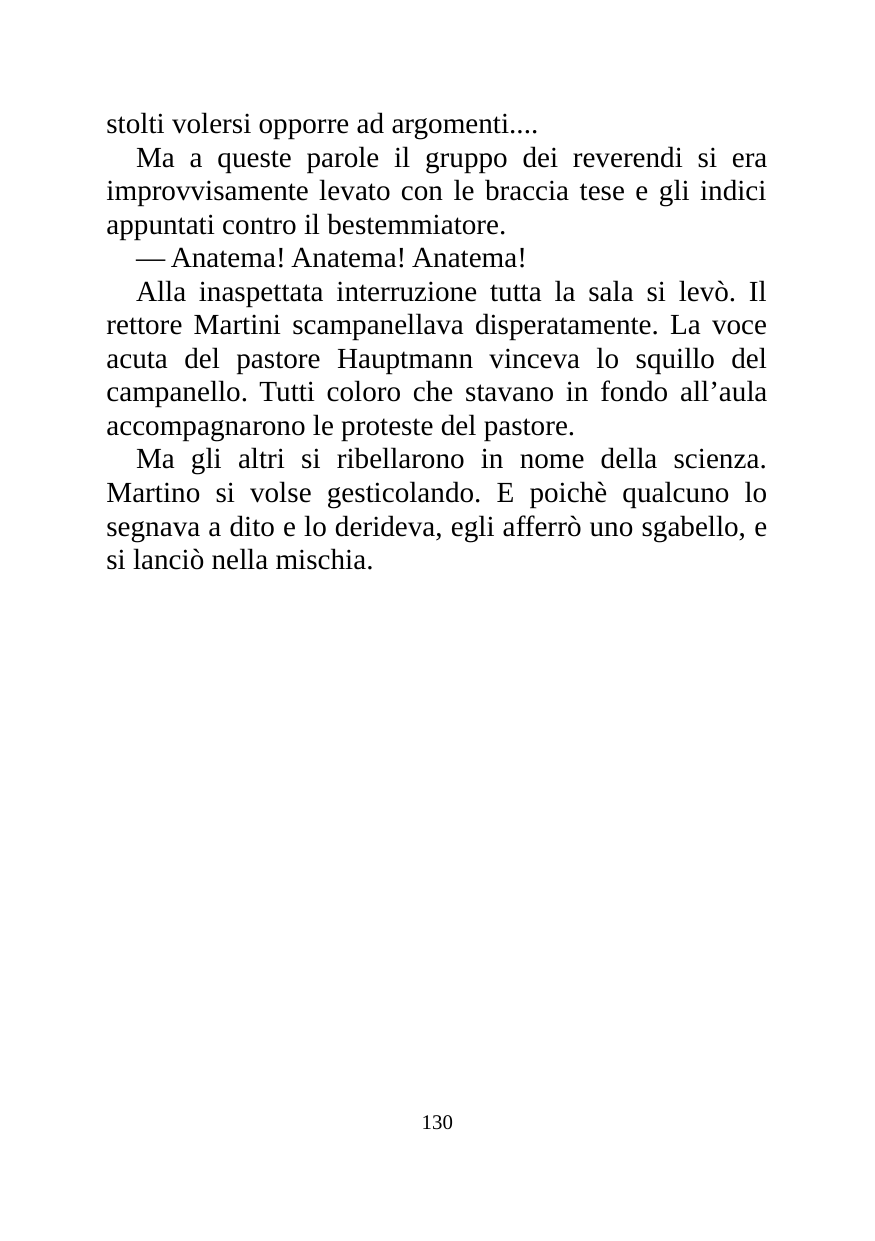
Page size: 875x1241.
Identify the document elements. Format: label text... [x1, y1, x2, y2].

text Alla inaspettata interruzione tutta la sala si levò. Il rettore Martini scampanellava disperatamente. La voce acuta del pastore Hauptmann vinceva lo squillo del campanello. Tutti coloro che stavano in fondo all’aula accompagnarono le proteste del pastore. [106, 274, 768, 442]
text Ma gli altri si ribellarono in nome della scienza. Martino si volse gesticolando. E poichè qualcuno lo segnava a dito e lo derideva, egli afferrò uno sgabello, e si lanciò nella mischia. [106, 442, 768, 576]
text Ma a queste parole il gruppo dei reverendi si era improvvisamente levato con le braccia tese e gli indici appuntati contro il bestemmiatore. [106, 140, 768, 240]
text — Anatema! Anatema! Anatema! [106, 240, 768, 274]
text stolti volersi opporre ad argomenti.... [106, 106, 768, 140]
